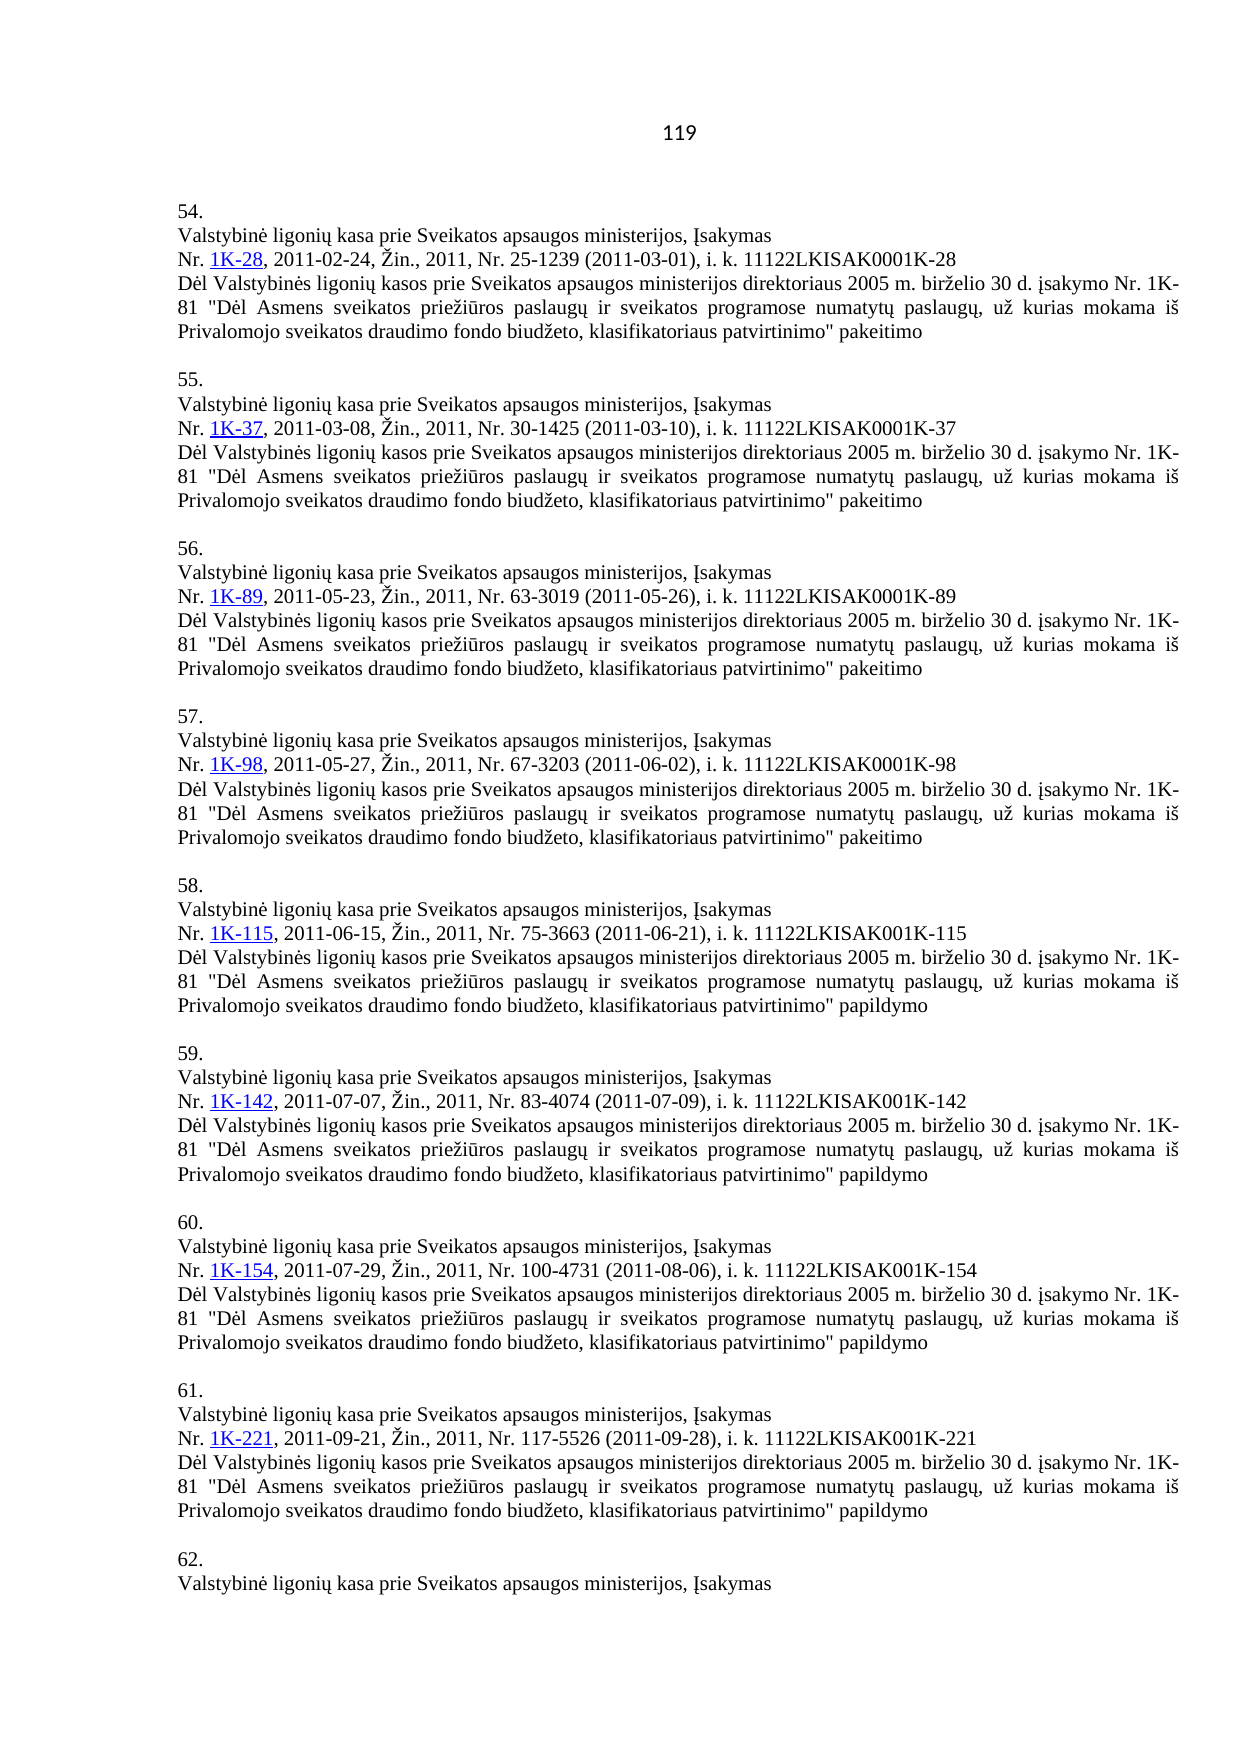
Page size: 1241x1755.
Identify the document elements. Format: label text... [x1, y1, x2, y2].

text 59. [177, 1041, 1181, 1065]
text Dėl Valstybinės ligonių kasos prie Sveikatos apsaugos ministerijos direktoriaus 2005 m. birželio 30 d. įsakymo Nr. 1K-81 "Dėl Asmens sveikatos priežiūros paslaugų ir sveikatos programose numatytų paslaugų, už kurias mokama iš Privalomojo sveikatos draudimo fondo biudžeto, klasifikatoriaus patvirtinimo" pakeitimo [177, 439, 1181, 512]
text Nr. 1K-37, 2011-03-08, Žin., 2011, Nr. 30-1425 (2011-03-10), i. k. 11122LKISAK0001K-37 [177, 416, 1181, 439]
text Valstybinė ligonių kasa prie Sveikatos apsaugos ministerijos, Įsakymas [177, 223, 1181, 247]
text Dėl Valstybinės ligonių kasos prie Sveikatos apsaugos ministerijos direktoriaus 2005 m. birželio 30 d. įsakymo Nr. 1K-81 "Dėl Asmens sveikatos priežiūros paslaugų ir sveikatos programose numatytų paslaugų, už kurias mokama iš Privalomojo sveikatos draudimo fondo biudžeto, klasifikatoriaus patvirtinimo" papildymo [177, 1450, 1181, 1522]
text Valstybinė ligonių kasa prie Sveikatos apsaugos ministerijos, Įsakymas [177, 1571, 1181, 1594]
text Dėl Valstybinės ligonių kasos prie Sveikatos apsaugos ministerijos direktoriaus 2005 m. birželio 30 d. įsakymo Nr. 1K-81 "Dėl Asmens sveikatos priežiūros paslaugų ir sveikatos programose numatytų paslaugų, už kurias mokama iš Privalomojo sveikatos draudimo fondo biudžeto, klasifikatoriaus patvirtinimo" pakeitimo [177, 776, 1181, 849]
text 60. [177, 1209, 1181, 1234]
text Nr. 1K-154, 2011-07-29, Žin., 2011, Nr. 100-4731 (2011-08-06), i. k. 11122LKISAK001K-154 [177, 1258, 1181, 1282]
text Nr. 1K-98, 2011-05-27, Žin., 2011, Nr. 67-3203 (2011-06-02), i. k. 11122LKISAK0001K-98 [177, 752, 1181, 776]
text 62. [177, 1546, 1181, 1571]
text Valstybinė ligonių kasa prie Sveikatos apsaugos ministerijos, Įsakymas [177, 391, 1181, 416]
text Valstybinė ligonių kasa prie Sveikatos apsaugos ministerijos, Įsakymas [177, 560, 1181, 584]
text 56. [177, 536, 1181, 560]
text Dėl Valstybinės ligonių kasos prie Sveikatos apsaugos ministerijos direktoriaus 2005 m. birželio 30 d. įsakymo Nr. 1K-81 "Dėl Asmens sveikatos priežiūros paslaugų ir sveikatos programose numatytų paslaugų, už kurias mokama iš Privalomojo sveikatos draudimo fondo biudžeto, klasifikatoriaus patvirtinimo" papildymo [177, 1113, 1181, 1186]
text Nr. 1K-89, 2011-05-23, Žin., 2011, Nr. 63-3019 (2011-05-26), i. k. 11122LKISAK0001K-89 [177, 584, 1181, 608]
text Dėl Valstybinės ligonių kasos prie Sveikatos apsaugos ministerijos direktoriaus 2005 m. birželio 30 d. įsakymo Nr. 1K-81 "Dėl Asmens sveikatos priežiūros paslaugų ir sveikatos programose numatytų paslaugų, už kurias mokama iš Privalomojo sveikatos draudimo fondo biudžeto, klasifikatoriaus patvirtinimo" papildymo [177, 1282, 1181, 1354]
text Valstybinė ligonių kasa prie Sveikatos apsaugos ministerijos, Įsakymas [177, 897, 1181, 921]
text Nr. 1K-115, 2011-06-15, Žin., 2011, Nr. 75-3663 (2011-06-21), i. k. 11122LKISAK001K-115 [177, 921, 1181, 945]
text Dėl Valstybinės ligonių kasos prie Sveikatos apsaugos ministerijos direktoriaus 2005 m. birželio 30 d. įsakymo Nr. 1K-81 "Dėl Asmens sveikatos priežiūros paslaugų ir sveikatos programose numatytų paslaugų, už kurias mokama iš Privalomojo sveikatos draudimo fondo biudžeto, klasifikatoriaus patvirtinimo" pakeitimo [177, 271, 1181, 343]
text Dėl Valstybinės ligonių kasos prie Sveikatos apsaugos ministerijos direktoriaus 2005 m. birželio 30 d. įsakymo Nr. 1K-81 "Dėl Asmens sveikatos priežiūros paslaugų ir sveikatos programose numatytų paslaugų, už kurias mokama iš Privalomojo sveikatos draudimo fondo biudžeto, klasifikatoriaus patvirtinimo" papildymo [177, 945, 1181, 1017]
text Nr. 1K-142, 2011-07-07, Žin., 2011, Nr. 83-4074 (2011-07-09), i. k. 11122LKISAK001K-142 [177, 1089, 1181, 1113]
text 57. [177, 704, 1181, 728]
text 54. [177, 199, 1181, 223]
text 61. [177, 1378, 1181, 1402]
text Valstybinė ligonių kasa prie Sveikatos apsaugos ministerijos, Įsakymas [177, 728, 1181, 752]
text Nr. 1K-28, 2011-02-24, Žin., 2011, Nr. 25-1239 (2011-03-01), i. k. 11122LKISAK0001K-28 [177, 247, 1181, 271]
text Valstybinė ligonių kasa prie Sveikatos apsaugos ministerijos, Įsakymas [177, 1402, 1181, 1426]
text Nr. 1K-221, 2011-09-21, Žin., 2011, Nr. 117-5526 (2011-09-28), i. k. 11122LKISAK001K-221 [177, 1426, 1181, 1450]
text Dėl Valstybinės ligonių kasos prie Sveikatos apsaugos ministerijos direktoriaus 2005 m. birželio 30 d. įsakymo Nr. 1K-81 "Dėl Asmens sveikatos priežiūros paslaugų ir sveikatos programose numatytų paslaugų, už kurias mokama iš Privalomojo sveikatos draudimo fondo biudžeto, klasifikatoriaus patvirtinimo" pakeitimo [177, 608, 1181, 680]
text 55. [177, 367, 1181, 391]
text Valstybinė ligonių kasa prie Sveikatos apsaugos ministerijos, Įsakymas [177, 1234, 1181, 1258]
text Valstybinė ligonių kasa prie Sveikatos apsaugos ministerijos, Įsakymas [177, 1065, 1181, 1089]
text 58. [177, 873, 1181, 897]
